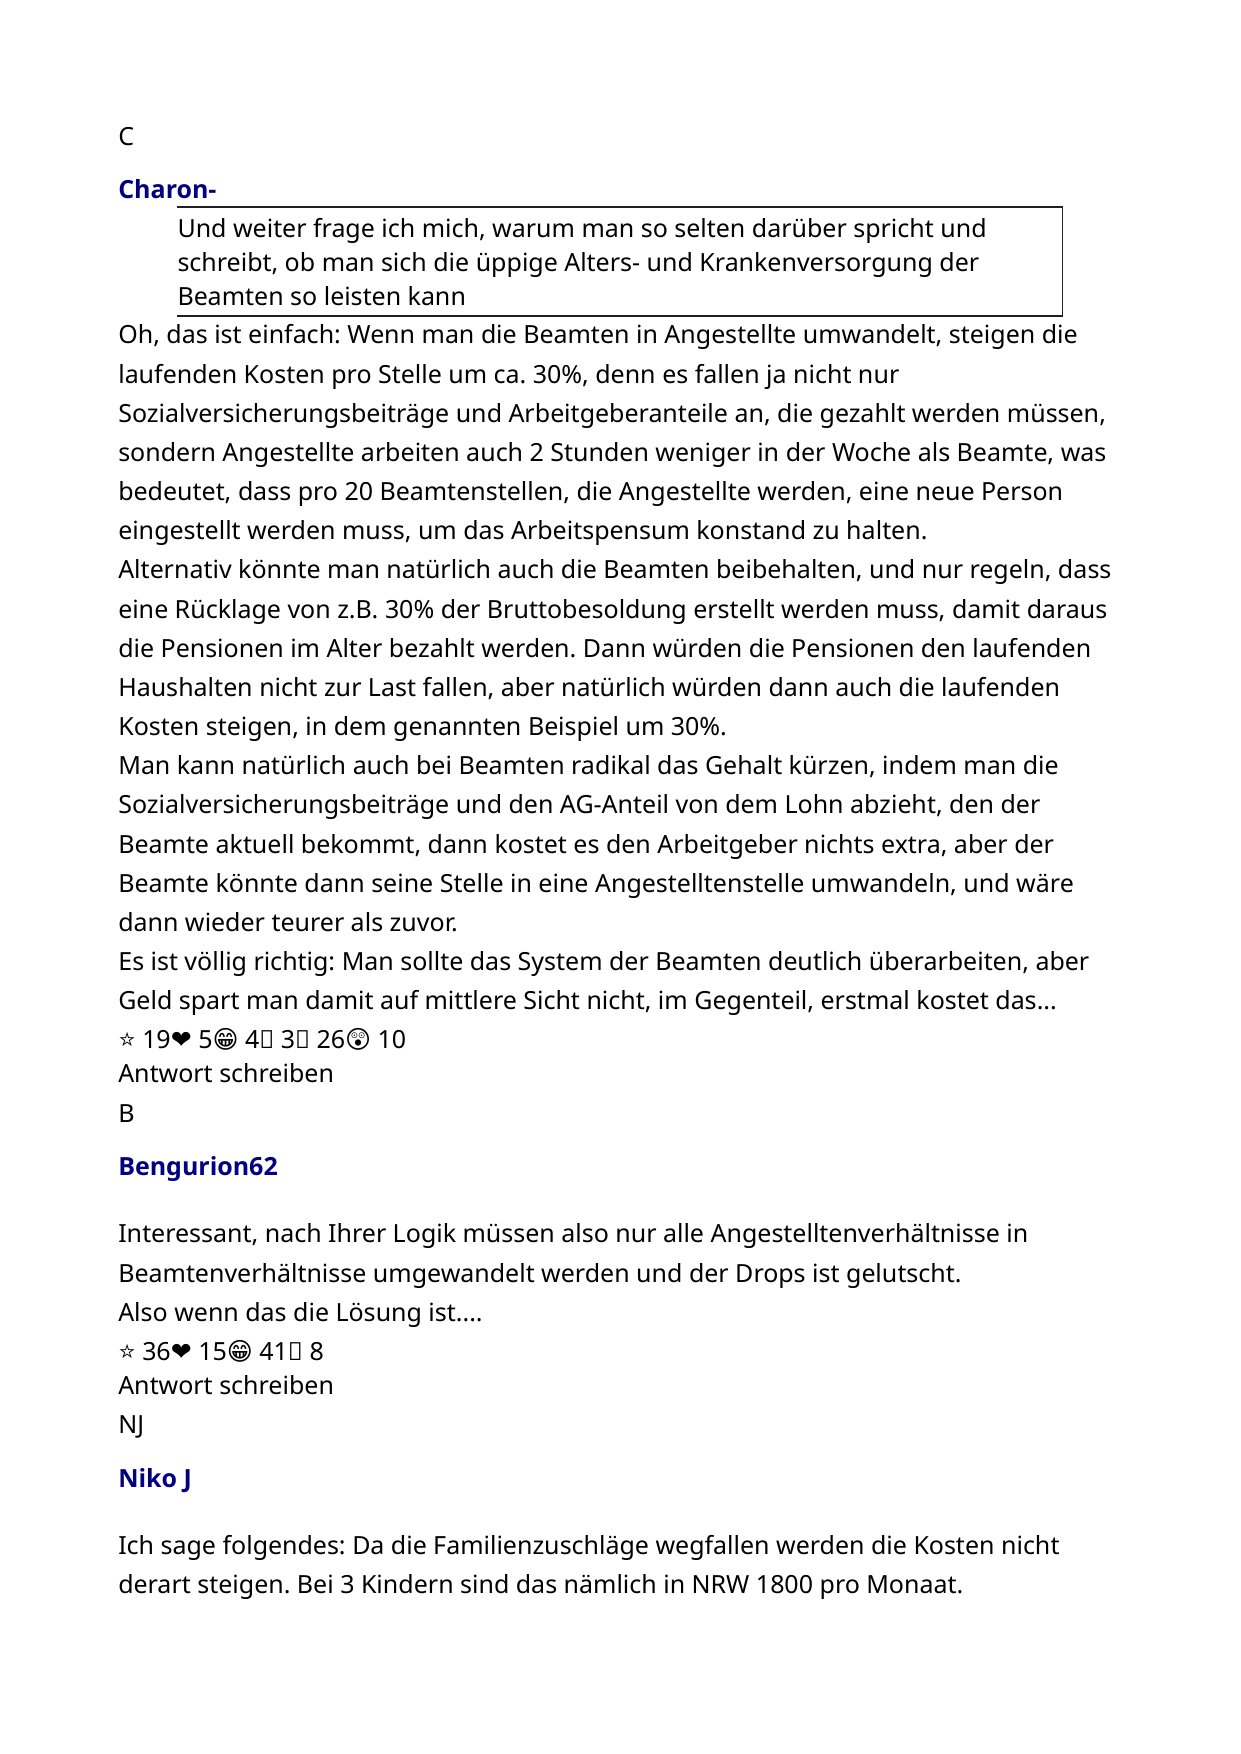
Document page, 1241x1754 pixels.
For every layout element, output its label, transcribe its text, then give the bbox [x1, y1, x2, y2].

text B [118, 1095, 1122, 1129]
text NJ [118, 1407, 1122, 1441]
subtitle Bengurion62 [118, 1149, 1122, 1183]
text ⭐️ 19❤️ 5😁 4🙁 3🤨 26😲 10 [118, 1022, 1122, 1056]
text C [118, 118, 1122, 152]
text Man kann natürlich auch bei Beamten radikal das Gehalt kürzen, indem man die Sozialversicherungsbeiträge und den AG-Anteil von dem Lohn abzieht, den der Beamte aktuell bekommt, dann kostet es den Arbeitgeber nichts extra, aber der Beamte könnte dann seine Stelle in eine Angestelltenstelle umwandeln, und wäre dann wieder teurer als zuvor. [118, 748, 1122, 939]
text Alternativ könnte man natürlich auch die Beamten beibehalten, und nur regeln, dass eine Rücklage von z.B. 30% der Bruttobesoldung erstellt werden muss, damit daraus die Pensionen im Alter bezahlt werden. Dann würden die Pensionen den laufenden Haushalten nicht zur Last fallen, aber natürlich würden dann auch die laufenden Kosten steigen, in dem genannten Beispiel um 30%. [118, 552, 1122, 743]
text ⭐️ 36❤️ 15😁 41🤨 8 [118, 1334, 1122, 1368]
text Und weiter frage ich mich, warum man so selten darüber spricht und schreibt, ob man sich die üppige Alters- und Krankenversorgung der Beamten so leisten kann [177, 208, 1062, 315]
text Antwort schreiben [118, 1368, 1122, 1402]
text Interessant, nach Ihrer Logik müssen also nur alle Angestelltenverhältnisse in Beamtenverhältnisse umgewandelt werden und der Drops ist gelutscht. [118, 1216, 1122, 1289]
subtitle Charon- [118, 172, 1122, 206]
text Also wenn das die Lösung ist.... [118, 1294, 1122, 1328]
text Oh, das ist einfach: Wenn man die Beamten in Angestellte umwandelt, steigen die laufenden Kosten pro Stelle um ca. 30%, denn es fallen ja nicht nur Sozialversicherungsbeiträge und Arbeitgeberanteile an, die gezahlt werden müssen, sondern Angestellte arbeiten auch 2 Stunden weniger in der Woche als Beamte, was bedeutet, dass pro 20 Beamtenstellen, die Angestellte werden, eine neue Person eingestellt werden muss, um das Arbeitspensum konstand zu halten. [118, 317, 1122, 547]
text Es ist völlig richtig: Man sollte das System der Beamten deutlich überarbeiten, aber Geld spart man damit auf mittlere Sicht nicht, im Gegenteil, erstmal kostet das... [118, 944, 1122, 1017]
text Ich sage folgendes: Da die Familienzuschläge wegfallen werden die Kosten nicht derart steigen. Bei 3 Kindern sind das nämlich in NRW 1800 pro Monaat. [118, 1528, 1122, 1601]
text Antwort schreiben [118, 1056, 1122, 1090]
subtitle Niko J [118, 1461, 1122, 1495]
